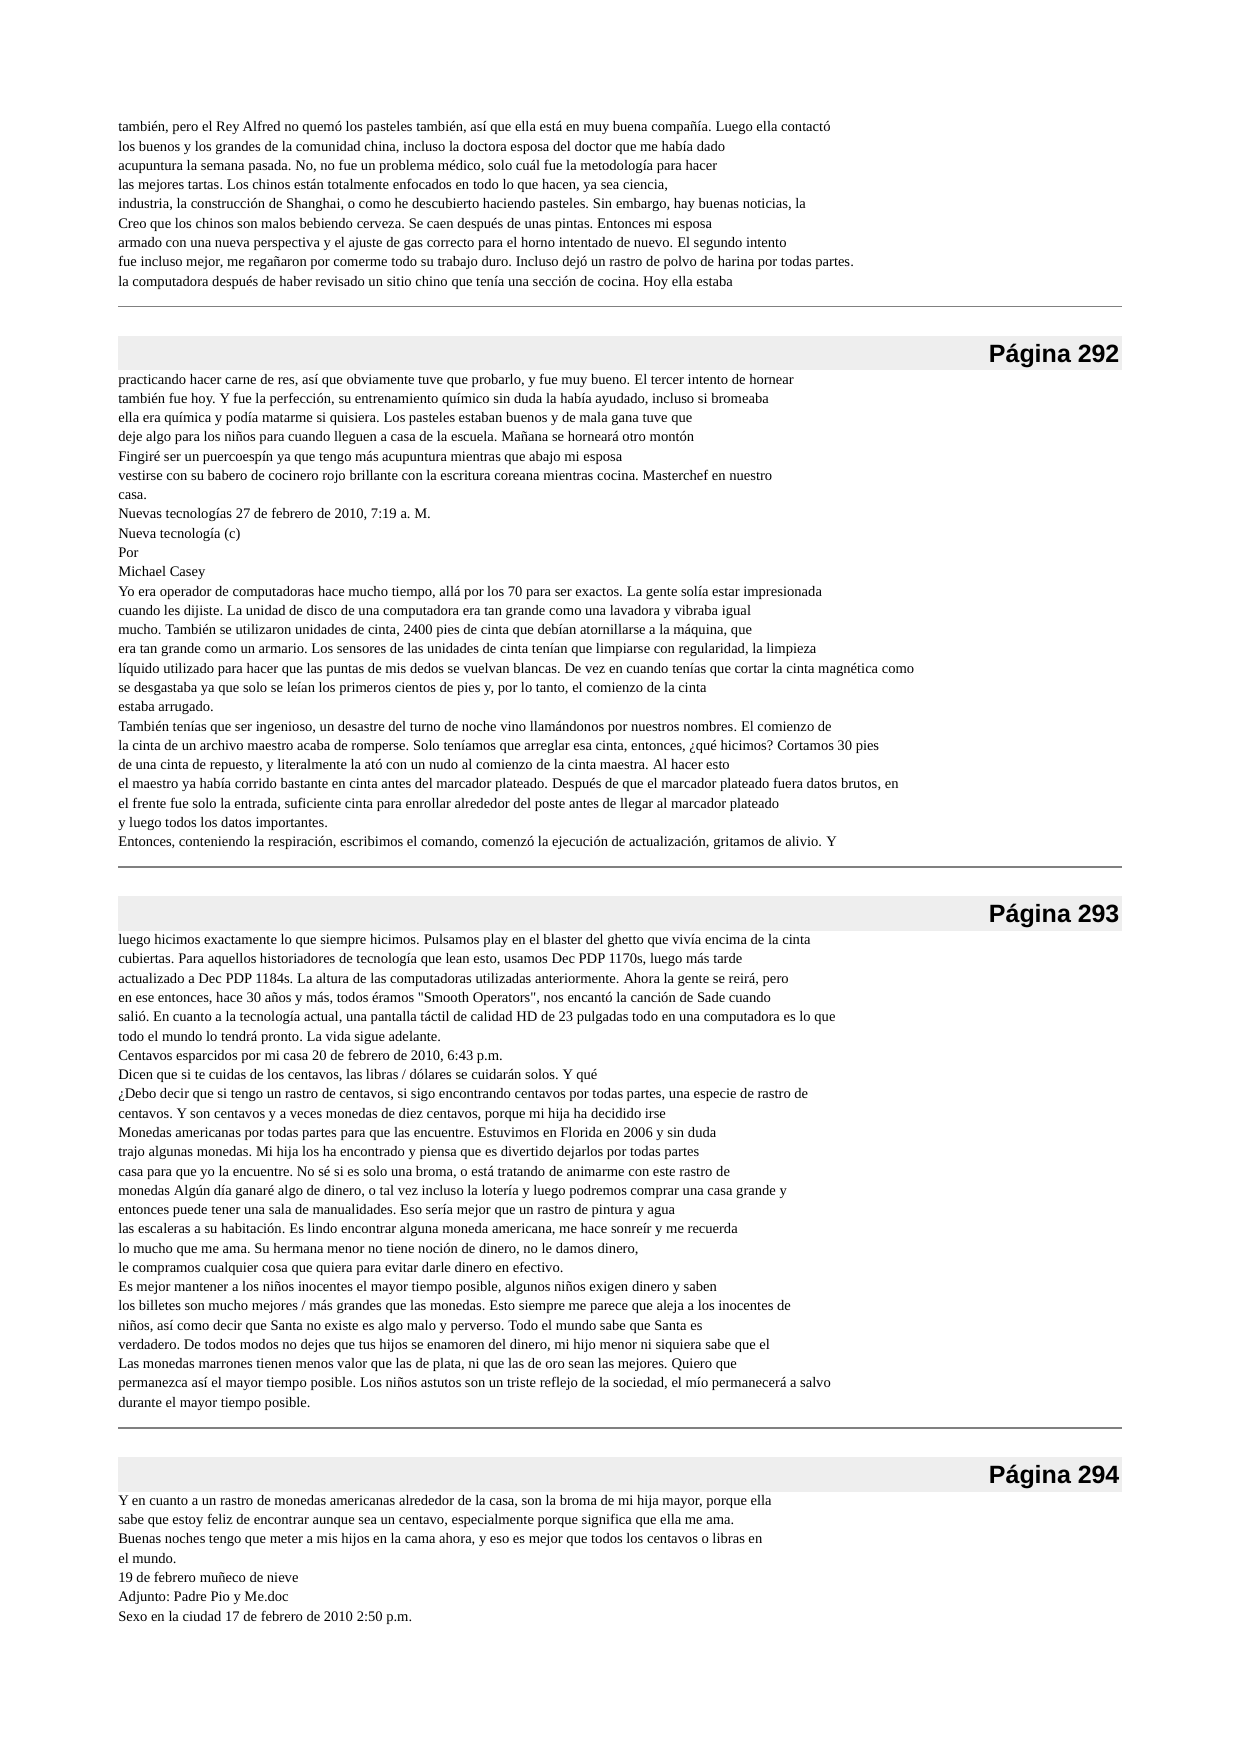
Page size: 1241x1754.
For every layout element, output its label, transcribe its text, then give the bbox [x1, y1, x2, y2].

text industria, la construcción de Shanghai, o como he descubierto haciendo pasteles. Sin embargo, hay buenas noticias, la [118, 195, 1122, 212]
text Las monedas marrones tienen menos valor que las de plata, ni que las de oro sean las mejores. Quiero que [118, 1355, 1122, 1372]
text salió. En cuanto a la tecnología actual, una pantalla táctil de calidad HD de 23 pulgadas todo en una computadora es lo que [118, 1008, 1122, 1025]
text los buenos y los grandes de la comunidad china, incluso la doctora esposa del doctor que me había dado [118, 137, 1122, 154]
text ella era química y podía matarme si quisiera. Los pasteles estaban buenos y de mala gana tuve que [118, 409, 1122, 426]
text también, pero el Rey Alfred no quemó los pasteles también, así que ella está en muy buena compañía. Luego ella contactó [118, 118, 1122, 135]
text lo mucho que me ama. Su hermana menor no tiene noción de dinero, no le damos dinero, [118, 1239, 1122, 1256]
text trajo algunas monedas. Mi hija los ha encontrado y piensa que es divertido dejarlos por todas partes [118, 1143, 1122, 1160]
text también fue hoy. Y fue la perfección, su entrenamiento químico sin duda la había ayudado, incluso si bromeaba [118, 390, 1122, 406]
text el maestro ya había corrido bastante en cinta antes del marcador plateado. Después de que el marcador plateado fuera datos brutos, en [118, 775, 1122, 792]
text centavos. Y son centavos y a veces monedas de diez centavos, porque mi hija ha decidido irse [118, 1104, 1122, 1121]
text 19 de febrero muñeco de nieve [118, 1569, 1122, 1586]
text durante el mayor tiempo posible. [118, 1393, 1122, 1410]
text Adjunto: Padre Pio y Me.doc [118, 1588, 1122, 1605]
text casa. [118, 486, 1122, 503]
text acupuntura la semana pasada. No, no fue un problema médico, solo cuál fue la metodología para hacer [118, 157, 1122, 173]
text las escaleras a su habitación. Es lindo encontrar alguna moneda americana, me hace sonreír y me recuerda [118, 1220, 1122, 1237]
text vestirse con su babero de cocinero rojo brillante con la escritura coreana mientras cocina. Masterchef en nuestro [118, 467, 1122, 483]
text era tan grande como un armario. Los sensores de las unidades de cinta tenían que limpiarse con regularidad, la limpieza [118, 640, 1122, 657]
text actualizado a Dec PDP 1184s. La altura de las computadoras utilizadas anteriormente. Ahora la gente se reirá, pero [118, 969, 1122, 986]
text y luego todos los datos importantes. [118, 814, 1122, 830]
text Nuevas tecnologías 27 de febrero de 2010, 7:19 a. M. [118, 505, 1122, 522]
text Nueva tecnología (c) [118, 524, 1122, 541]
text líquido utilizado para hacer que las puntas de mis dedos se vuelvan blancas. De vez en cuando tenías que cortar la cinta magnética como [118, 659, 1122, 676]
text entonces puede tener una sala de manualidades. Eso sería mejor que un rastro de pintura y agua [118, 1201, 1122, 1218]
text ¿Debo decir que si tengo un rastro de centavos, si sigo encontrando centavos por todas partes, una especie de rastro de [118, 1085, 1122, 1102]
text armado con una nueva perspectiva y el ajuste de gas correcto para el horno intentado de nuevo. El segundo intento [118, 234, 1122, 251]
text Sexo en la ciudad 17 de febrero de 2010 2:50 p.m. [118, 1607, 1122, 1624]
text se desgastaba ya que solo se leían los primeros cientos de pies y, por lo tanto, el comienzo de la cinta [118, 679, 1122, 696]
text las mejores tartas. Los chinos están totalmente enfocados en todo lo que hacen, ya sea ciencia, [118, 176, 1122, 193]
table_header Página 293 [118, 896, 1122, 931]
text de una cinta de repuesto, y literalmente la ató con un nudo al comienzo de la cinta maestra. Al hacer esto [118, 756, 1122, 773]
text Dicen que si te cuidas de los centavos, las libras / dólares se cuidarán solos. Y qué [118, 1066, 1122, 1083]
text También tenías que ser ingenioso, un desastre del turno de noche vino llamándonos por nuestros nombres. El comienzo de [118, 717, 1122, 734]
text todo el mundo lo tendrá pronto. La vida sigue adelante. [118, 1027, 1122, 1044]
text Centavos esparcidos por mi casa 20 de febrero de 2010, 6:43 p.m. [118, 1047, 1122, 1063]
text la cinta de un archivo maestro acaba de romperse. Solo teníamos que arreglar esa cinta, entonces, ¿qué hicimos? Cortamos 30 pies [118, 737, 1122, 753]
text luego hicimos exactamente lo que siempre hicimos. Pulsamos play en el blaster del ghetto que vivía encima de la cinta [118, 931, 1122, 948]
text deje algo para los niños para cuando lleguen a casa de la escuela. Mañana se horneará otro montón [118, 428, 1122, 445]
text en ese entonces, hace 30 años y más, todos éramos "Smooth Operators", nos encantó la canción de Sade cuando [118, 989, 1122, 1006]
text Es mejor mantener a los niños inocentes el mayor tiempo posible, algunos niños exigen dinero y saben [118, 1278, 1122, 1295]
text le compramos cualquier cosa que quiera para evitar darle dinero en efectivo. [118, 1259, 1122, 1275]
text Fingiré ser un puercoespín ya que tengo más acupuntura mientras que abajo mi esposa [118, 447, 1122, 464]
text Y en cuanto a un rastro de monedas americanas alrededor de la casa, son la broma de mi hija mayor, porque ella [118, 1492, 1122, 1508]
table_header Página 292 [118, 336, 1122, 370]
text verdadero. De todos modos no dejes que tus hijos se enamoren del dinero, mi hijo menor ni siquiera sabe que el [118, 1336, 1122, 1352]
text cubiertas. Para aquellos historiadores de tecnología que lean esto, usamos Dec PDP 1170s, luego más tarde [118, 950, 1122, 967]
text Michael Casey [118, 563, 1122, 580]
text mucho. También se utilizaron unidades de cinta, 2400 pies de cinta que debían atornillarse a la máquina, que [118, 621, 1122, 638]
text cuando les dijiste. La unidad de disco de una computadora era tan grande como una lavadora y vibraba igual [118, 602, 1122, 618]
text Monedas americanas por todas partes para que las encuentre. Estuvimos en Florida en 2006 y sin duda [118, 1124, 1122, 1141]
text Por [118, 544, 1122, 561]
text los billetes son mucho mejores / más grandes que las monedas. Esto siempre me parece que aleja a los inocentes de [118, 1297, 1122, 1314]
text permanezca así el mayor tiempo posible. Los niños astutos son un triste reflejo de la sociedad, el mío permanecerá a salvo [118, 1374, 1122, 1391]
text practicando hacer carne de res, así que obviamente tuve que probarlo, y fue muy bueno. El tercer intento de hornear [118, 370, 1122, 387]
text sabe que estoy feliz de encontrar aunque sea un centavo, especialmente porque significa que ella me ama. [118, 1511, 1122, 1528]
text la computadora después de haber revisado un sitio chino que tenía una sección de cocina. Hoy ella estaba [118, 272, 1122, 289]
text casa para que yo la encuentre. No sé si es solo una broma, o está tratando de animarme con este rastro de [118, 1162, 1122, 1179]
text estaba arrugado. [118, 698, 1122, 715]
text monedas Algún día ganaré algo de dinero, o tal vez incluso la lotería y luego podremos comprar una casa grande y [118, 1182, 1122, 1198]
text el frente fue solo la entrada, suficiente cinta para enrollar alrededor del poste antes de llegar al marcador plateado [118, 794, 1122, 811]
text niños, así como decir que Santa no existe es algo malo y perverso. Todo el mundo sabe que Santa es [118, 1316, 1122, 1333]
text fue incluso mejor, me regañaron por comerme todo su trabajo duro. Incluso dejó un rastro de polvo de harina por todas partes. [118, 253, 1122, 270]
text el mundo. [118, 1549, 1122, 1566]
text Entonces, conteniendo la respiración, escribimos el comando, comenzó la ejecución de actualización, gritamos de alivio. Y [118, 833, 1122, 850]
text Yo era operador de computadoras hace mucho tiempo, allá por los 70 para ser exactos. La gente solía estar impresionada [118, 582, 1122, 599]
text Buenas noches tengo que meter a mis hijos en la cama ahora, y eso es mejor que todos los centavos o libras en [118, 1530, 1122, 1547]
text Creo que los chinos son malos bebiendo cerveza. Se caen después de unas pintas. Entonces mi esposa [118, 214, 1122, 231]
table_header Página 294 [118, 1457, 1122, 1492]
